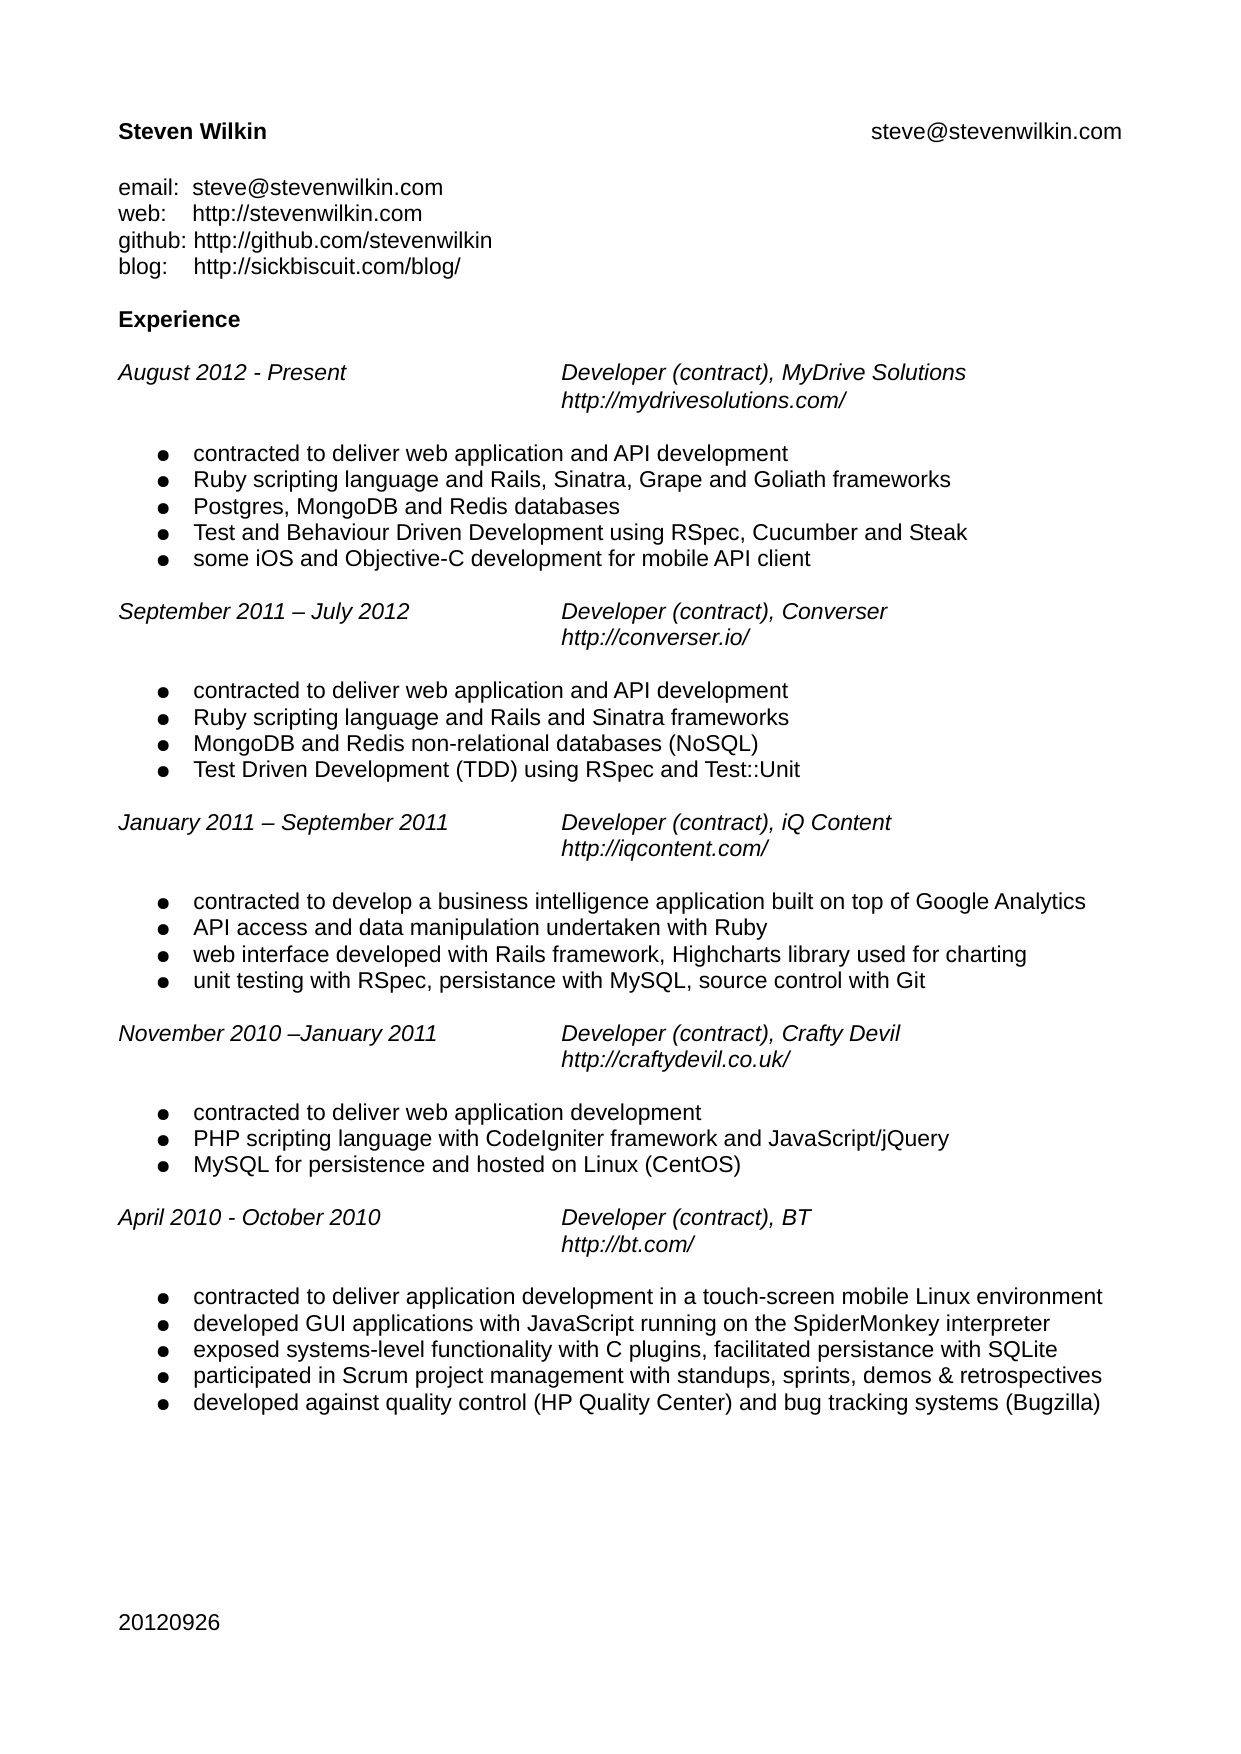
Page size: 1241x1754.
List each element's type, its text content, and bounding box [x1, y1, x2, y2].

list Test and Behaviour Driven Development using RSpec, Cucumber and Steak [156, 519, 1122, 545]
list API access and data manipulation undertaken with Ruby [156, 914, 1122, 941]
list contracted to deliver web application development [156, 1099, 1122, 1125]
text blog: http://sickbiscuit.com/blog/ [118, 253, 1122, 279]
list contracted to deliver application development in a touch-screen mobile Linux environment [156, 1283, 1122, 1309]
list Ruby scripting language and Rails, Sinatra, Grape and Goliath frameworks [156, 466, 1122, 493]
list developed GUI applications with JavaScript running on the SpiderMonkey interpreter [156, 1309, 1122, 1336]
list web interface developed with Rails framework, Highcharts library used for charting [156, 941, 1122, 967]
text August 2012 - Present Developer (contract), MyDrive Solutions [118, 358, 1122, 385]
list some iOS and Objective-C development for mobile API client [156, 545, 1122, 572]
text http://craftydevil.co.uk/ [118, 1046, 1122, 1072]
text email: steve@stevenwilkin.com [118, 174, 1122, 200]
text April 2010 - October 2010 Developer (contract), BT [118, 1204, 1122, 1231]
list participated in Scrum project management with standups, sprints, demos & retrospectives [156, 1362, 1122, 1389]
text http://mydrivesolutions.com/ [118, 385, 1122, 413]
list developed against quality control (HP Quality Center) and bug tracking systems (Bugzilla) [156, 1389, 1122, 1415]
text Experience [118, 306, 1122, 332]
text http://iqcontent.com/ [118, 835, 1122, 862]
list contracted to deliver web application and API development [156, 677, 1122, 703]
text September 2011 – July 2012 Developer (contract), Converser [118, 598, 1122, 624]
text github: http://github.com/stevenwilkin [118, 227, 1122, 253]
text web: http://stevenwilkin.com [118, 200, 1122, 227]
list Ruby scripting language and Rails and Sinatra frameworks [156, 703, 1122, 730]
text http://bt.com/ [118, 1231, 1122, 1257]
list contracted to deliver web application and API development [156, 440, 1122, 466]
text January 2011 – September 2011 Developer (contract), iQ Content [118, 809, 1122, 835]
list MySQL for persistence and hosted on Linux (CentOS) [156, 1151, 1122, 1178]
text November 2010 –January 2011 Developer (contract), Crafty Devil [118, 1020, 1122, 1046]
list Postgres, MongoDB and Redis databases [156, 493, 1122, 519]
list contracted to develop a business intelligence application built on top of Google Analytics [156, 888, 1122, 914]
list exposed systems-level functionality with C plugins, facilitated persistance with SQLite [156, 1336, 1122, 1362]
text http://converser.io/ [118, 624, 1122, 651]
list PHP scripting language with CodeIgniter framework and JavaScript/jQuery [156, 1125, 1122, 1151]
list Test Driven Development (TDD) using RSpec and Test::Unit [156, 756, 1122, 782]
list unit testing with RSpec, persistance with MySQL, source control with Git [156, 967, 1122, 993]
list MongoDB and Redis non-relational databases (NoSQL) [156, 730, 1122, 756]
